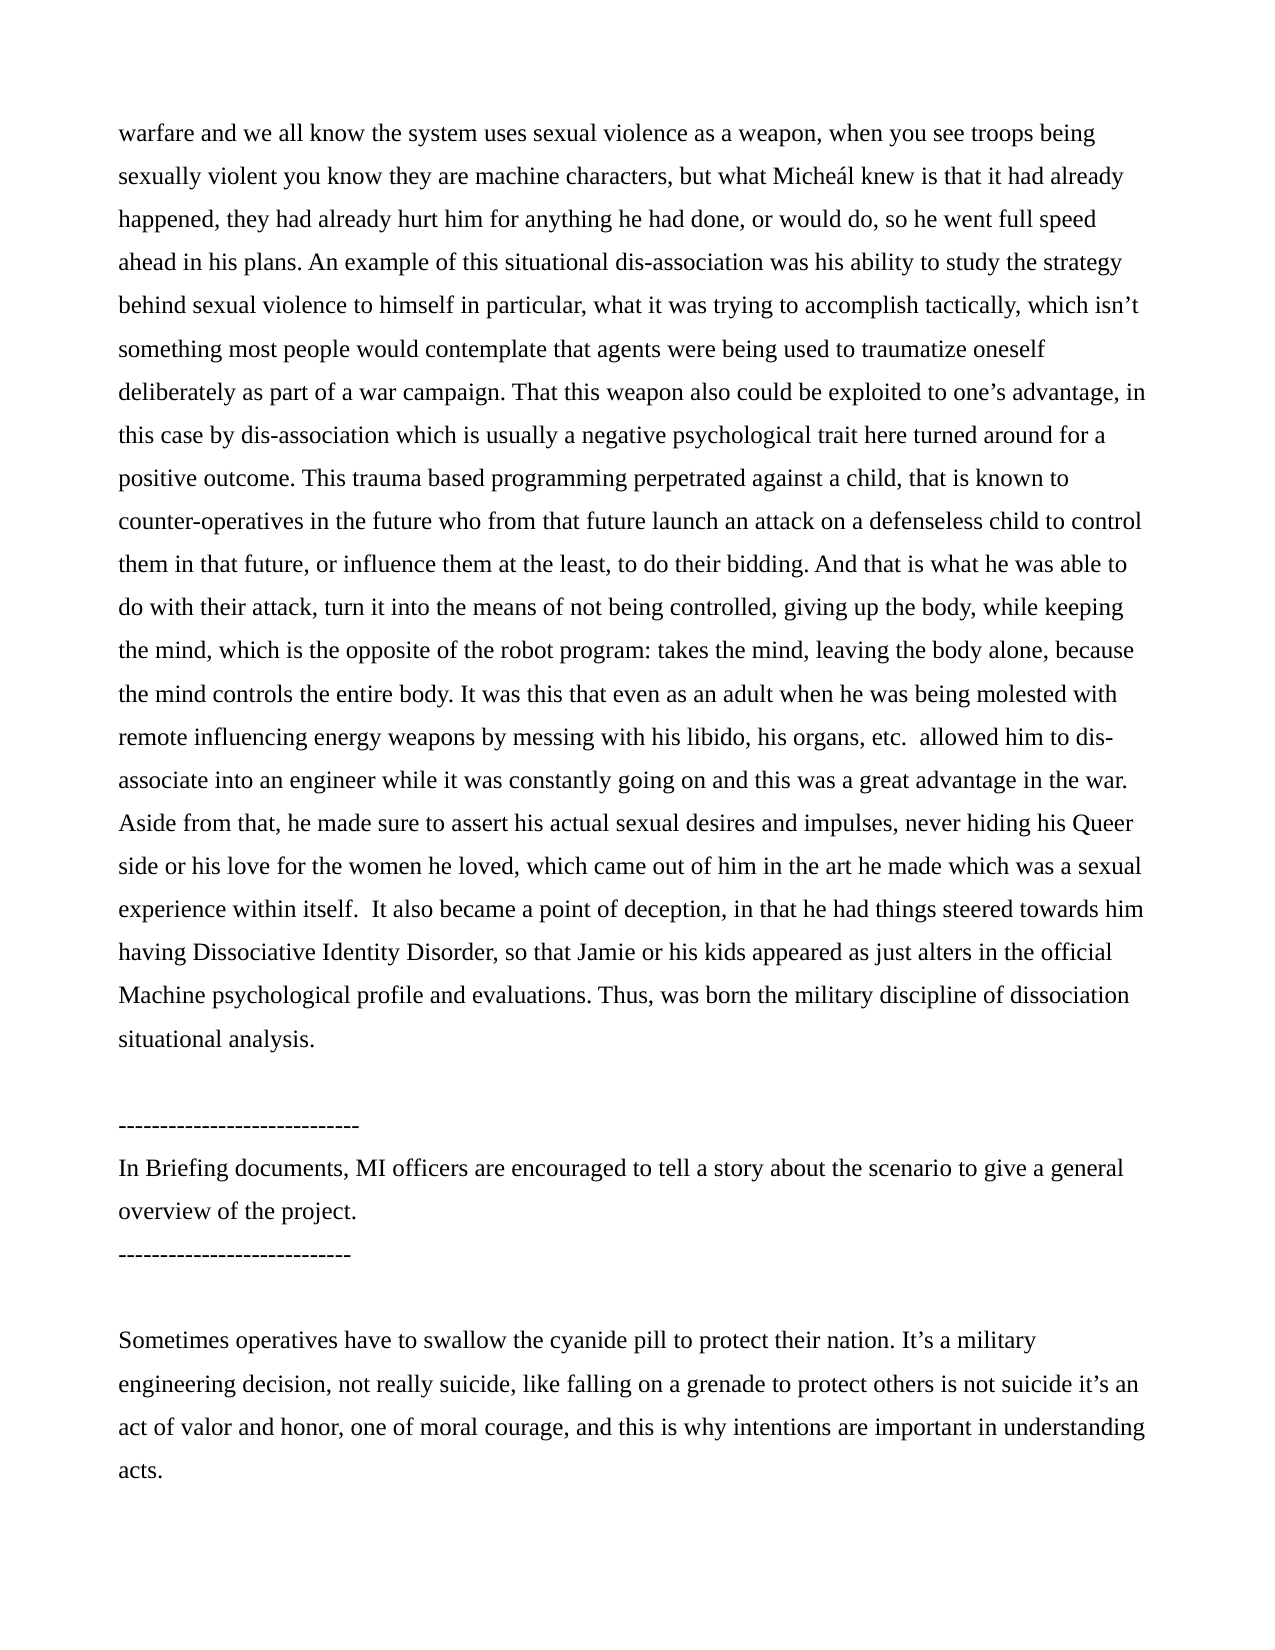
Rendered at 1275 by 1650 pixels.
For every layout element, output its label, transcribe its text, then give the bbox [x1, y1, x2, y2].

text In Briefing documents, MI officers are encouraged to tell a story about the scenario to give a general overview of the project. [118, 1153, 1157, 1225]
text ---------------------------- [118, 1239, 1157, 1268]
text Sometimes operatives have to swallow the cyanide pill to protect their nation. It’s a military engineering decision, not really suicide, like falling on a grenade to protect others is not suicide it’s an act of valor and honor, one of moral courage, and this is why intentions are important in understanding acts. [118, 1326, 1157, 1484]
text warfare and we all know the system uses sexual violence as a weapon, when you see troops being sexually violent you know they are machine characters, but what Micheál knew is that it had already happened, they had already hurt him for anything he had done, or would do, so he went full speed ahead in his plans. An example of this situational dis-association was his ability to study the strategy behind sexual violence to himself in particular, what it was trying to accomplish tactically, which isn’t something most people would contemplate that agents were being used to traumatize oneself deliberately as part of a war campaign. That this weapon also could be exploited to one’s advantage, in this case by dis-association which is usually a negative psychological trait here turned around for a positive outcome. This trauma based programming perpetrated against a child, that is known to counter-operatives in the future who from that future launch an attack on a defenseless child to control them in that future, or influence them at the least, to do their bidding. And that is what he was able to do with their attack, turn it into the means of not being controlled, giving up the body, while keeping the mind, which is the opposite of the robot program: takes the mind, leaving the body alone, because the mind controls the entire body. It was this that even as an adult when he was being molested with remote influencing energy weapons by messing with his libido, his organs, etc. allowed him to dis-associate into an engineer while it was constantly going on and this was a great advantage in the war. Aside from that, he made sure to assert his actual sexual desires and impulses, never hiding his Queer side or his love for the women he loved, which came out of him in the art he made which was a sexual experience within itself. It also became a point of deception, in that he had things steered towards him having Dissociative Identity Disorder, so that Jamie or his kids appeared as just alters in the official Machine psychological profile and evaluations. Thus, was born the military discipline of dissociation situational analysis. [118, 118, 1157, 1052]
text ----------------------------- [118, 1110, 1157, 1139]
